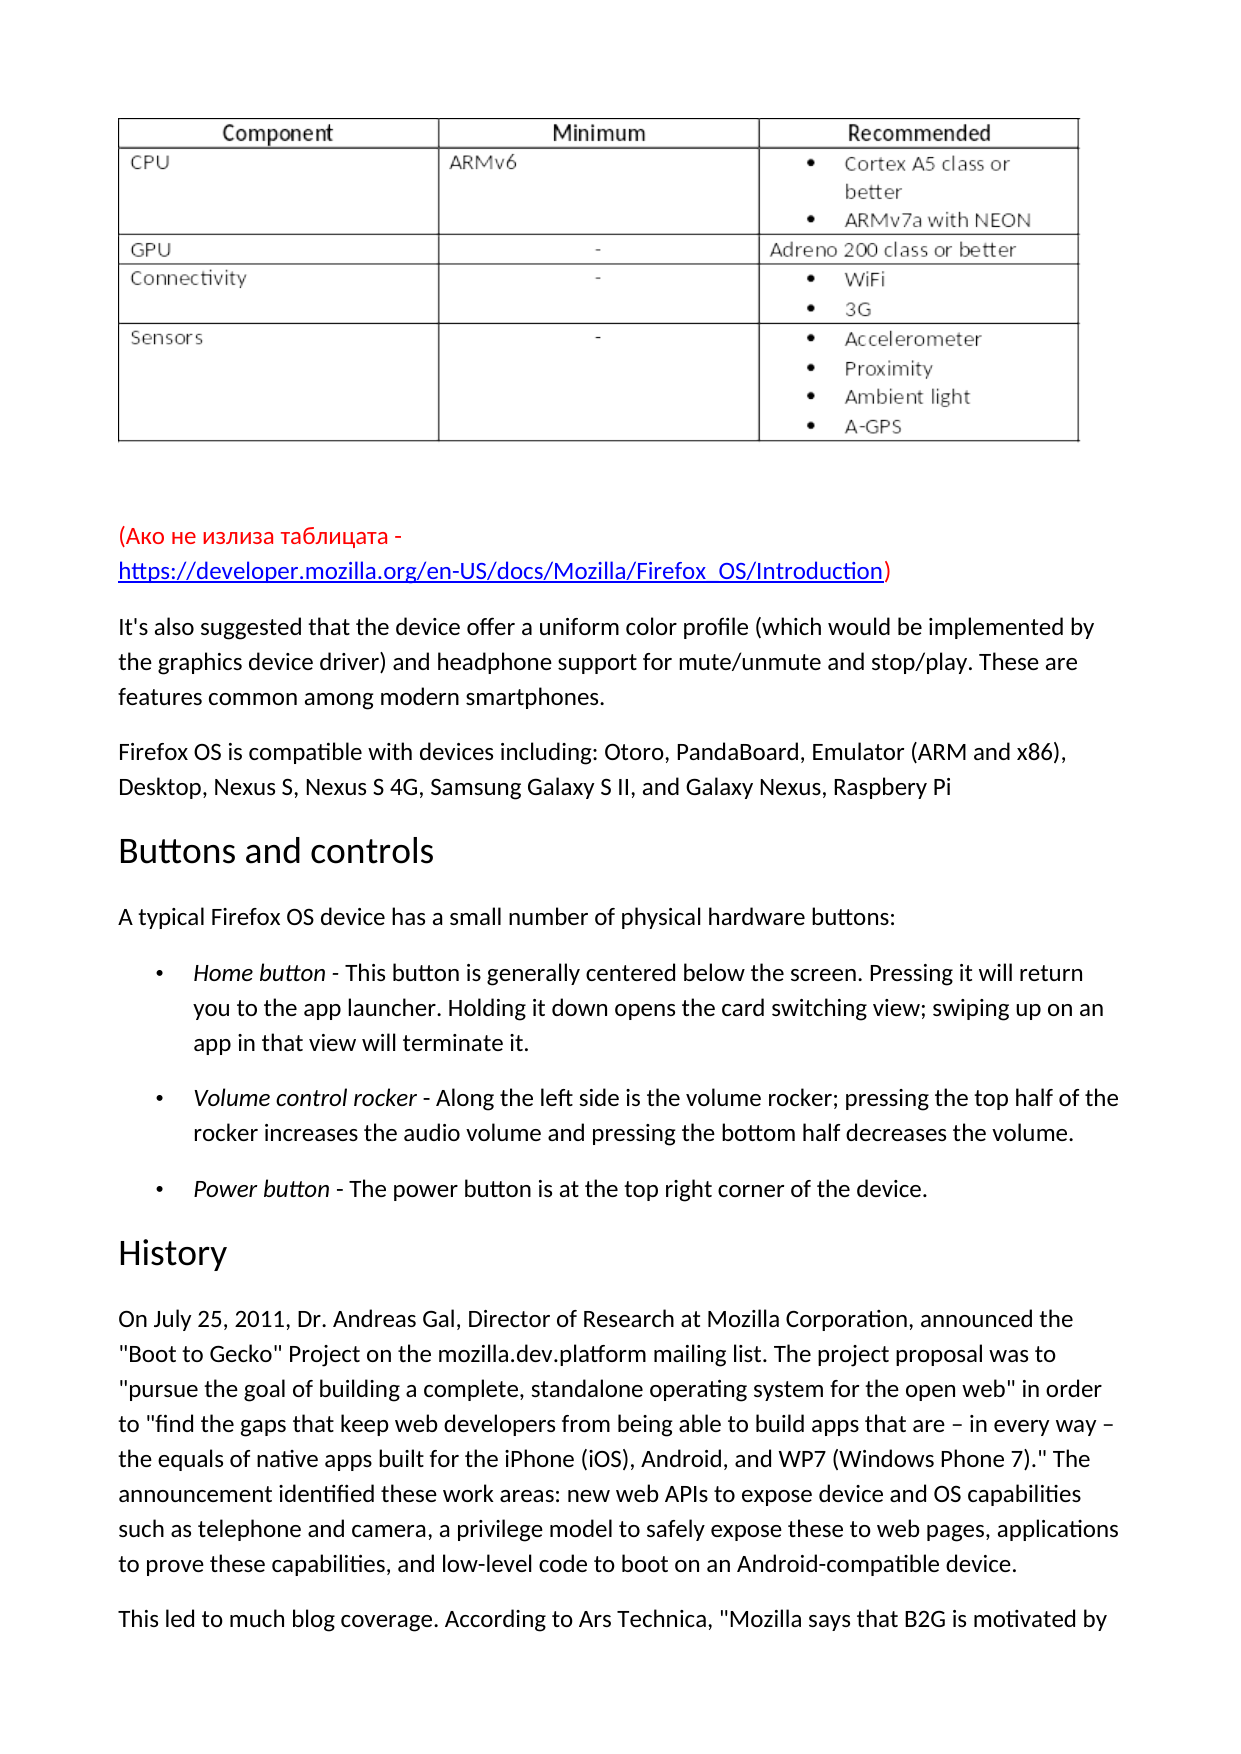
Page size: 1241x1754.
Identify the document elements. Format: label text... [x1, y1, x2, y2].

text Buttons and controls [118, 827, 1122, 873]
text It's also suggested that the device offer a uniform color profile (which would be implemented by the graphics device driver) and headphone support for mute/unmute and stop/play. These are features common among modern smartphones. [118, 611, 1122, 711]
text A typical Firefox OS device has a small number of physical hardware buttons: [118, 901, 1122, 931]
text This led to much blog coverage. According to Ars Technica, "Mozilla says that B2G is motivated by [118, 1603, 1122, 1634]
text On July 25, 2011, Dr. Andreas Gal, Director of Research at Mozilla Corporation, announced the "Boot to Gecko" Project on the mozilla.dev.platform mailing list. The project proposal was to "pursue the goal of building a complete, standalone operating system for the open web" in order to "find the gaps that keep web developers from being able to build apps that are – in every way – the equals of native apps built for the iPhone (iOS), Android, and WP7 (Windows Phone 7)." The announcement identified these work areas: new web APIs to expose device and OS capabilities such as telephone and camera, a privilege model to safely expose these to web pages, applications to prove these capabilities, and low-level code to boot on an Android-compatible device. [118, 1303, 1122, 1578]
list Volume control rocker - Along the left side is the volume rocker; pressing the top half of the rocker increases the audio volume and pressing the bottom half decreases the volume. [156, 1082, 1122, 1148]
text History [118, 1229, 1122, 1275]
list Power button - The power button is at the top right corner of the device. [156, 1173, 1122, 1204]
text Firefox OS is compatible with devices including: Otoro, PandaBoard, Emulator (ARM and x86), Desktop, Nexus S, Nexus S 4G, Samsung Galaxy S II, and Galaxy Nexus, Raspbery Pi [118, 736, 1122, 802]
text (Ако не излиза таблицата - https://developer.mozilla.org/en-US/docs/Mozilla/Firefox_OS/Introduction) [118, 520, 1122, 585]
list Home button - This button is generally centered below the screen. Pressing it will return you to the app launcher. Holding it down opens the card switching view; swiping up on an app in that view will terminate it. [156, 957, 1122, 1057]
